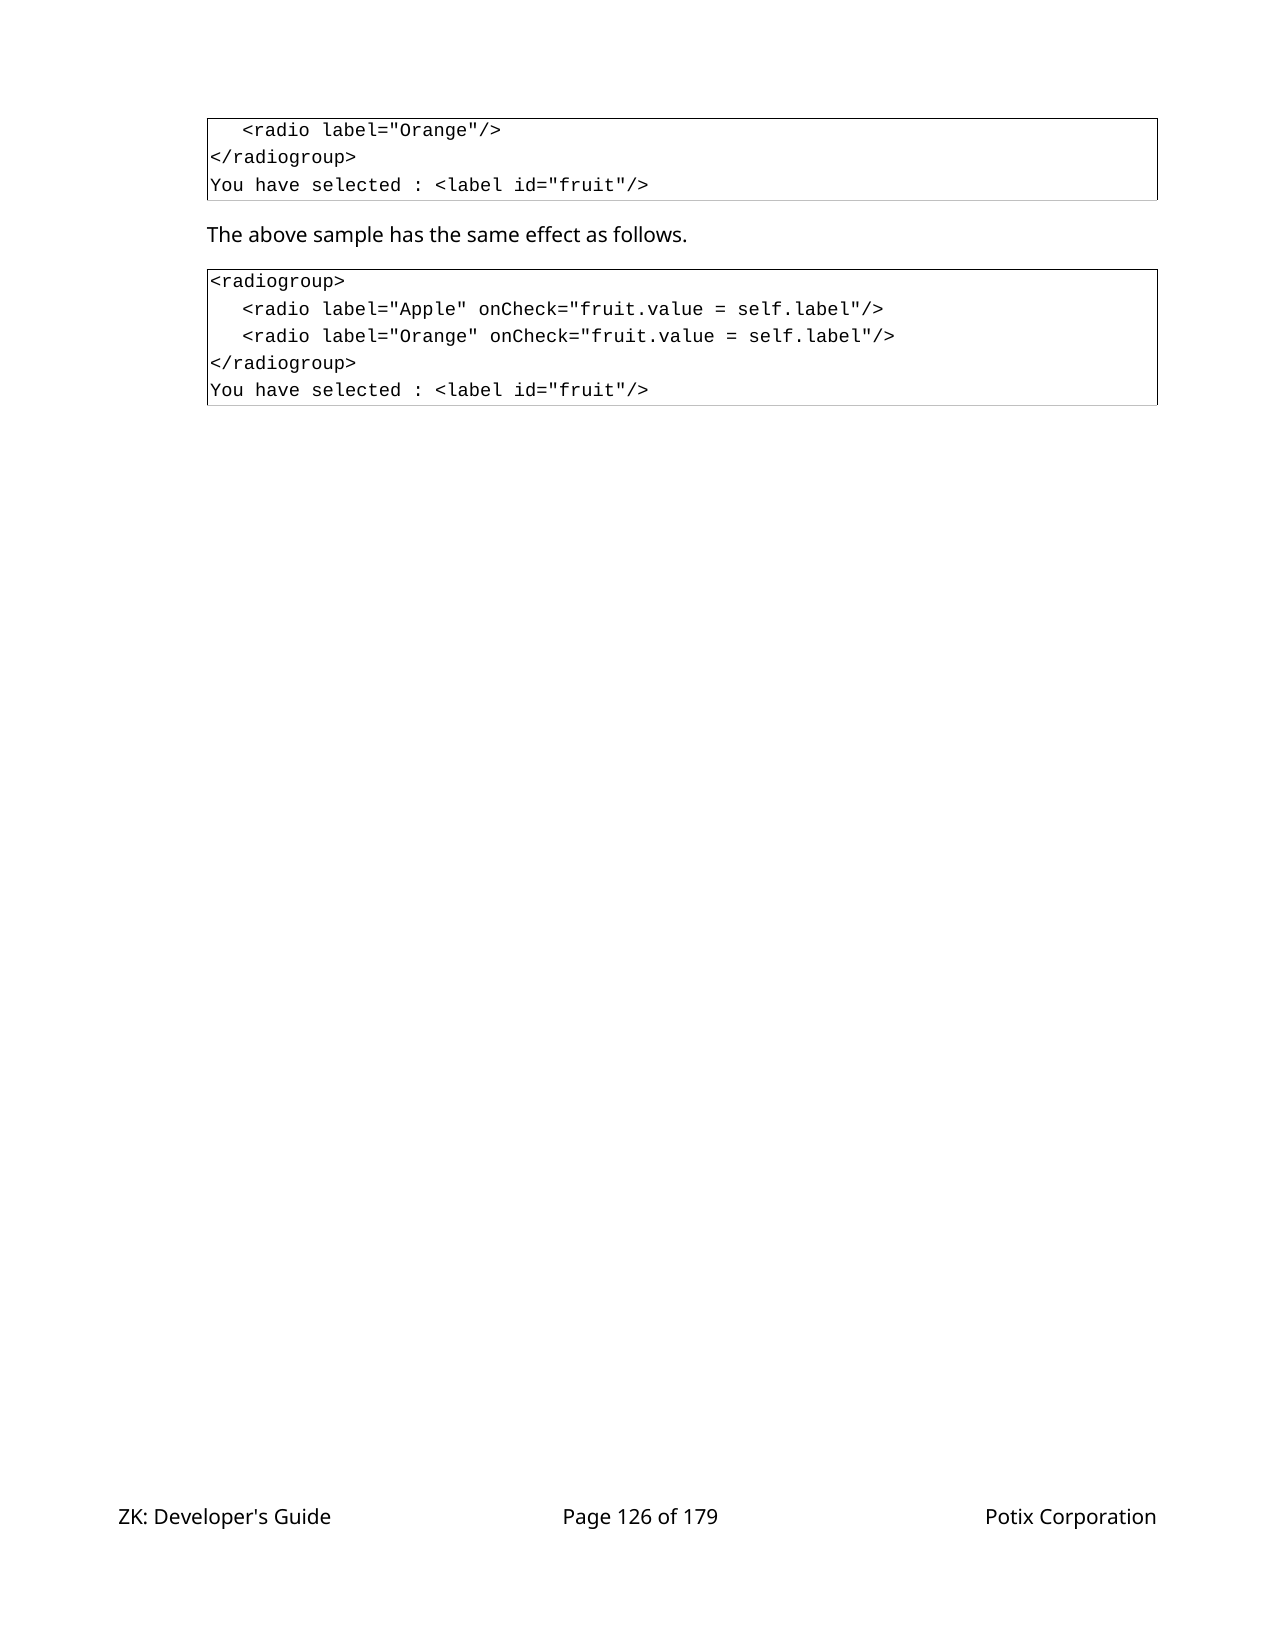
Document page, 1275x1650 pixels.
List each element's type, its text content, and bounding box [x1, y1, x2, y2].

text The above sample has the same effect as follows. [207, 220, 1157, 249]
text </radiogroup> [208, 351, 1157, 375]
text <radio label="Apple" onCheck="fruit.value = self.label"/> [208, 296, 1157, 321]
text <radio label="Orange" onCheck="fruit.value = self.label"/> [208, 324, 1157, 348]
text <radio label="Orange"/> [208, 119, 1157, 142]
text <radiogroup> [208, 270, 1157, 293]
text You have selected : <label id="fruit"/> [208, 172, 1157, 200]
text </radiogroup> [208, 145, 1157, 169]
text You have selected : <label id="fruit"/> [208, 378, 1157, 405]
